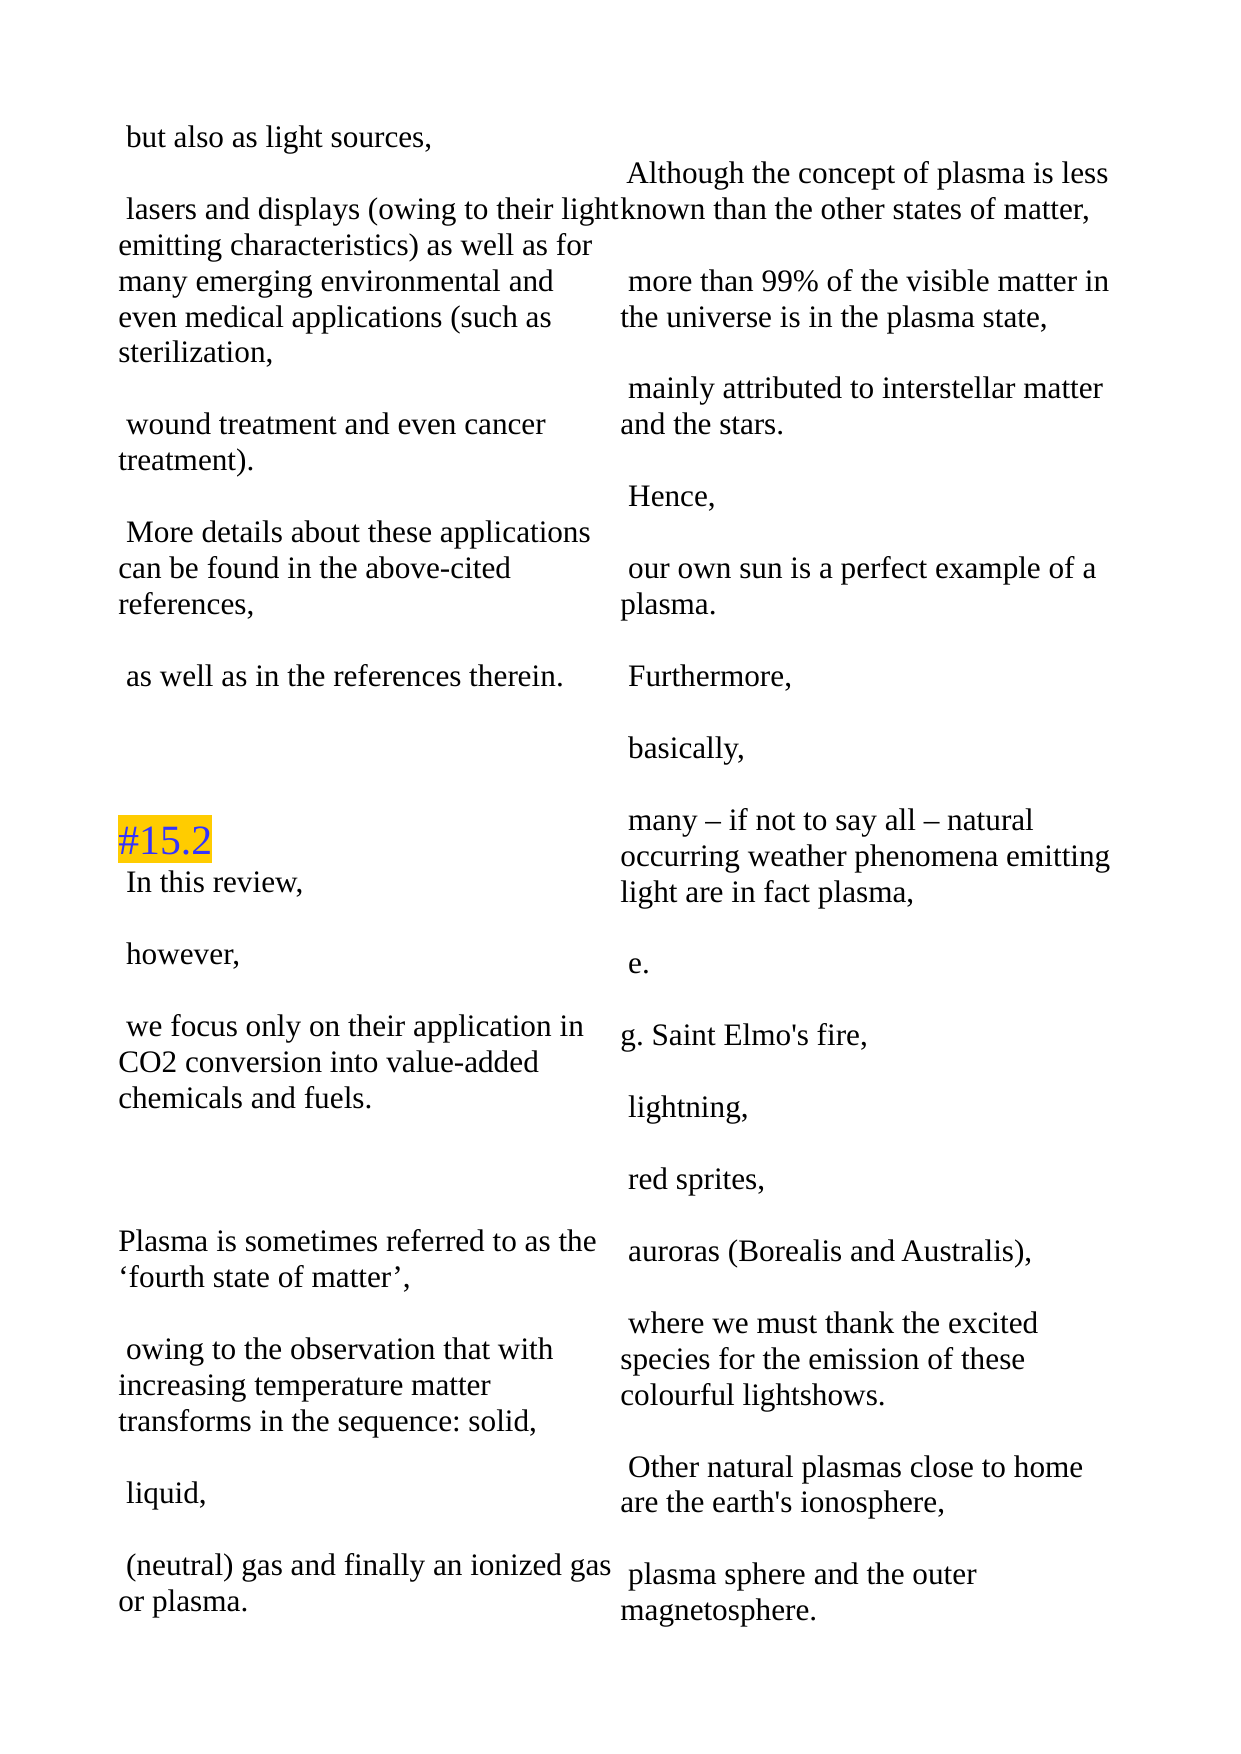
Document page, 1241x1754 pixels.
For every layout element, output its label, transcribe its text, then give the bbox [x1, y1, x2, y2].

text owing to the observation that with increasing temperature matter transforms in the sequence: solid, [118, 1330, 620, 1438]
text Hence, [620, 477, 1122, 513]
text but also as light sources, [118, 118, 620, 154]
text g. Saint Elmo's fire, [620, 1017, 1122, 1052]
text #15.2 [118, 815, 620, 863]
text wound treatment and even cancer treatment). [118, 406, 620, 477]
text Although the concept of plasma is less known than the other states of matter, [620, 154, 1122, 226]
text lightning, [620, 1088, 1122, 1124]
text where we must thank the excited species for the emission of these colourful lightshows. [620, 1304, 1122, 1412]
text More details about these applications can be found in the above-cited references, [118, 513, 620, 621]
text basically, [620, 729, 1122, 765]
text lasers and displays (owing to their light emitting characteristics) as well as for many emerging environmental and even medical applications (such as sterilization, [118, 190, 620, 370]
text more than 99% of the visible matter in the universe is in the plasma state, [620, 262, 1122, 334]
text we focus only on their application in CO2 conversion into value-added chemicals and fuels. [118, 1007, 620, 1115]
text auroras (Borealis and Australis), [620, 1232, 1122, 1268]
text as well as in the references therein. [118, 657, 620, 693]
text however, [118, 935, 620, 971]
text mainly attributed to interstellar matter and the stars. [620, 370, 1122, 442]
text In this review, [118, 863, 620, 899]
text many – if not to say all – natural occurring weather phenomena emitting light are in fact plasma, [620, 801, 1122, 909]
text Plasma is sometimes referred to as the ‘fourth state of matter’, [118, 1223, 620, 1294]
text plasma sphere and the outer magnetosphere. [620, 1556, 1122, 1627]
text e. [620, 945, 1122, 981]
text red sprites, [620, 1160, 1122, 1196]
text (neutral) gas and finally an ionized gas or plasma. [118, 1546, 620, 1618]
text Other natural plasmas close to home are the earth's ionosphere, [620, 1448, 1122, 1520]
text Furthermore, [620, 657, 1122, 693]
text liquid, [118, 1474, 620, 1510]
text our own sun is a perfect example of a plasma. [620, 549, 1122, 621]
